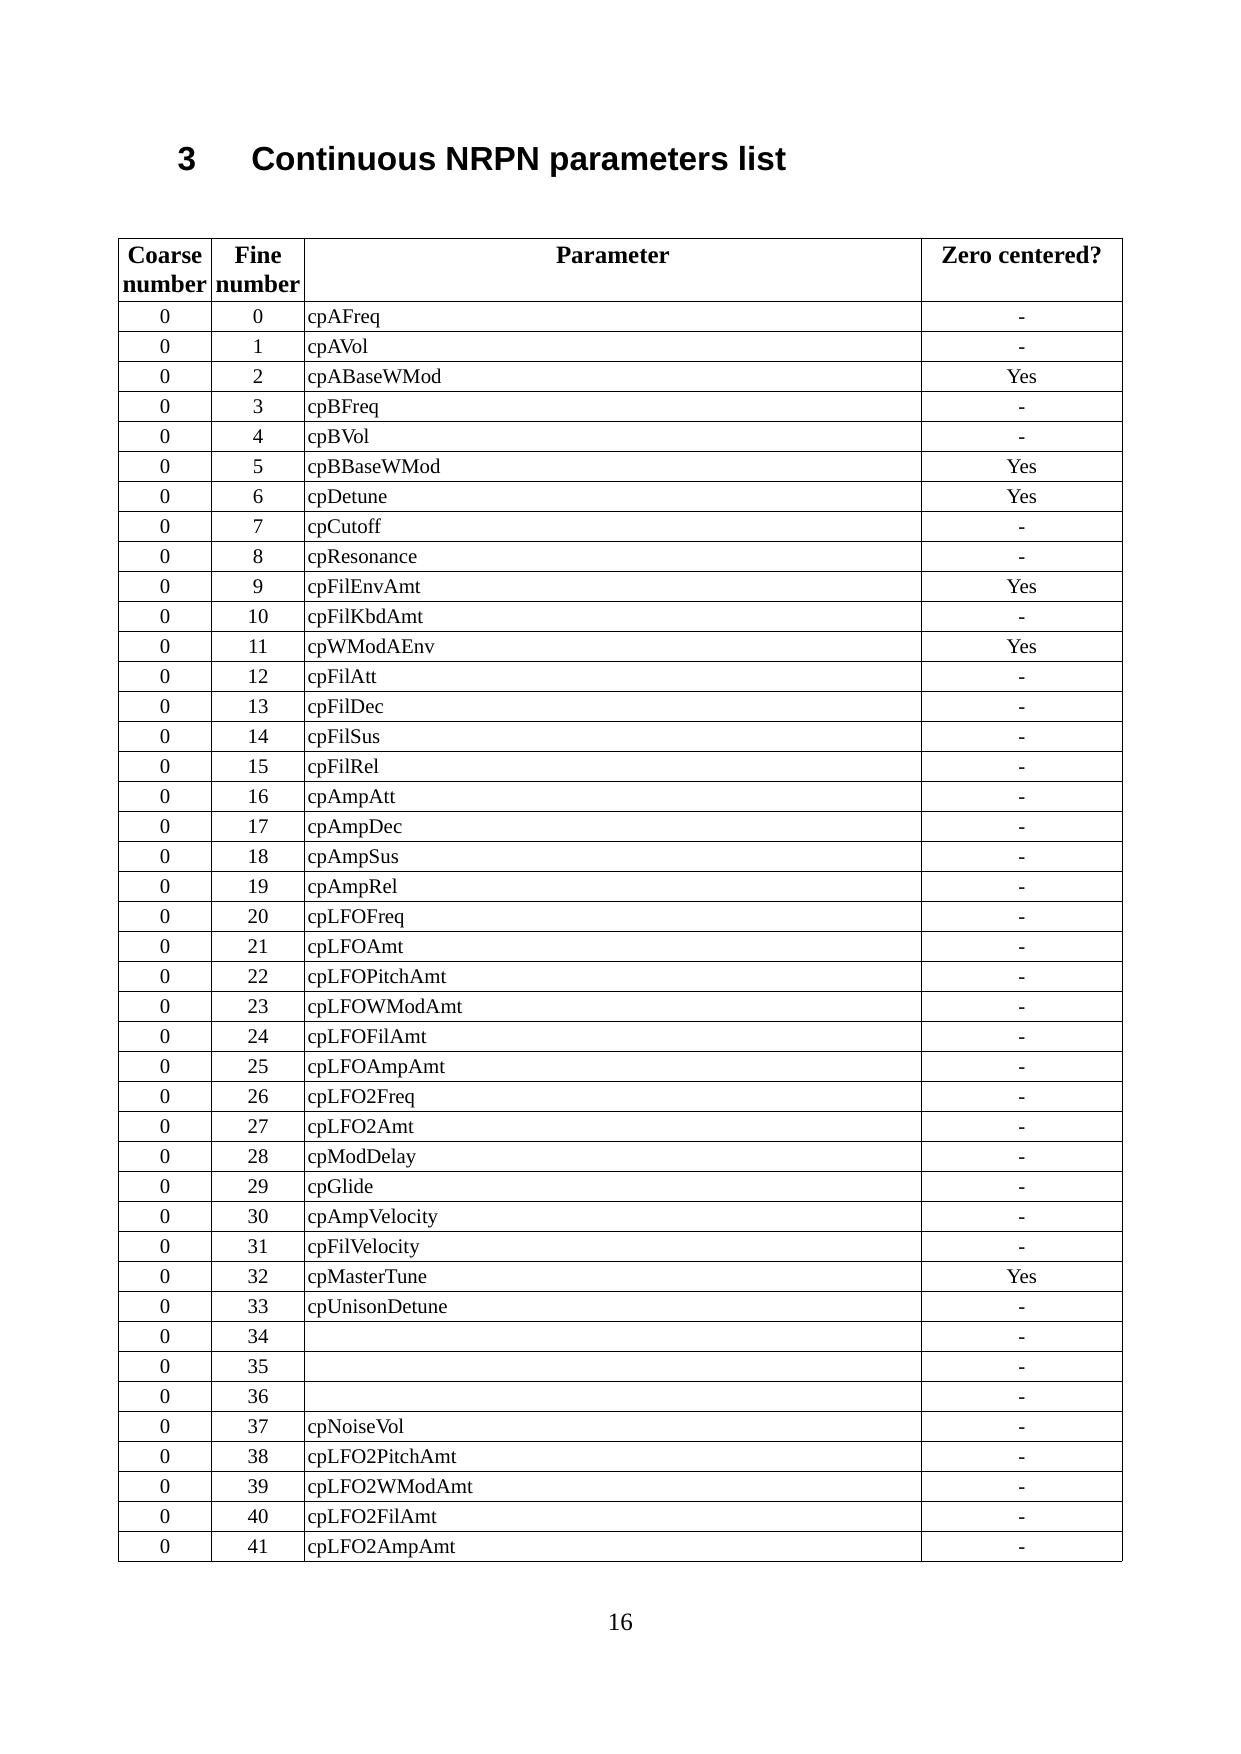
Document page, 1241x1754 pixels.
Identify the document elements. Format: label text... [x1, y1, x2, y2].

table_cell 5 [212, 452, 304, 481]
table_cell 23 [212, 992, 304, 1021]
table_cell [305, 1382, 921, 1411]
table_cell cpABaseWMod [305, 362, 921, 391]
table_cell cpFilVelocity [305, 1232, 921, 1261]
table_cell - [922, 1532, 1122, 1561]
table_cell 0 [119, 1532, 211, 1561]
table_cell 0 [119, 1352, 211, 1381]
table_cell 26 [212, 1082, 304, 1111]
table_cell cpLFOFreq [305, 902, 921, 931]
table_cell 0 [119, 1502, 211, 1531]
table_cell 34 [212, 1322, 304, 1351]
table_cell cpFilDec [305, 692, 921, 721]
table_cell cpBBaseWMod [305, 452, 921, 481]
table_cell 7 [212, 512, 304, 541]
table_header Zero centered? [922, 239, 1122, 301]
table_cell 22 [212, 962, 304, 991]
table_header Fine number [212, 239, 304, 301]
table_cell - [922, 1472, 1122, 1501]
table_cell cpGlide [305, 1172, 921, 1201]
table_cell Yes [922, 572, 1122, 601]
table_cell cpBFreq [305, 392, 921, 421]
table_cell 0 [212, 302, 304, 331]
table_cell 0 [119, 332, 211, 361]
table_cell cpLFO2Freq [305, 1082, 921, 1111]
table_cell cpAmpVelocity [305, 1202, 921, 1231]
table_cell 0 [119, 302, 211, 331]
table_cell 0 [119, 1082, 211, 1111]
table_cell - [922, 782, 1122, 811]
table_cell - [922, 332, 1122, 361]
table_cell - [922, 1172, 1122, 1201]
table_cell cpNoiseVol [305, 1412, 921, 1441]
table_cell - [922, 542, 1122, 571]
table_cell - [922, 1022, 1122, 1051]
table_cell cpAmpDec [305, 812, 921, 841]
table_cell 13 [212, 692, 304, 721]
table_cell 37 [212, 1412, 304, 1441]
table_cell 15 [212, 752, 304, 781]
table_cell 0 [119, 1442, 211, 1471]
table_cell 20 [212, 902, 304, 931]
table_cell 35 [212, 1352, 304, 1381]
table_cell cpDetune [305, 482, 921, 511]
table_cell 31 [212, 1232, 304, 1261]
table_cell 12 [212, 662, 304, 691]
table_cell cpAFreq [305, 302, 921, 331]
table_cell 0 [119, 602, 211, 631]
table_cell 18 [212, 842, 304, 871]
table_cell 40 [212, 1502, 304, 1531]
table_cell - [922, 932, 1122, 961]
table_cell cpLFOPitchAmt [305, 962, 921, 991]
table_cell 0 [119, 1322, 211, 1351]
table_cell 4 [212, 422, 304, 451]
table_cell 0 [119, 1472, 211, 1501]
table_cell - [922, 872, 1122, 901]
table_cell 0 [119, 452, 211, 481]
table_cell 38 [212, 1442, 304, 1471]
table_cell 24 [212, 1022, 304, 1051]
table_cell 0 [119, 662, 211, 691]
table_cell - [922, 1382, 1122, 1411]
table_cell - [922, 422, 1122, 451]
table_cell Yes [922, 452, 1122, 481]
table_cell 19 [212, 872, 304, 901]
table_cell cpMasterTune [305, 1262, 921, 1291]
table_cell [305, 1322, 921, 1351]
table_cell - [922, 662, 1122, 691]
table_cell 0 [119, 812, 211, 841]
table_cell cpFilEnvAmt [305, 572, 921, 601]
table_cell - [922, 1322, 1122, 1351]
table_cell - [922, 1202, 1122, 1231]
table_cell - [922, 512, 1122, 541]
table_cell cpLFO2WModAmt [305, 1472, 921, 1501]
table_cell 41 [212, 1532, 304, 1561]
table_cell 0 [119, 392, 211, 421]
table_cell - [922, 602, 1122, 631]
table_cell cpLFO2AmpAmt [305, 1532, 921, 1561]
table_cell - [922, 1082, 1122, 1111]
table_cell 2 [212, 362, 304, 391]
table_cell cpLFO2FilAmt [305, 1502, 921, 1531]
table_cell - [922, 1502, 1122, 1531]
table_cell 0 [119, 752, 211, 781]
table_cell Yes [922, 632, 1122, 661]
table_cell cpFilSus [305, 722, 921, 751]
table_cell - [922, 1412, 1122, 1441]
table_cell cpModDelay [305, 1142, 921, 1171]
table_cell 0 [119, 1112, 211, 1141]
table_cell 0 [119, 1292, 211, 1321]
table_cell 0 [119, 692, 211, 721]
table_cell cpLFOFilAmt [305, 1022, 921, 1051]
table_cell - [922, 1112, 1122, 1141]
table_cell 36 [212, 1382, 304, 1411]
subtitle Continuous NRPN parameters list [177, 139, 1122, 177]
table_cell 9 [212, 572, 304, 601]
table_cell cpBVol [305, 422, 921, 451]
table_cell 33 [212, 1292, 304, 1321]
table_cell 0 [119, 722, 211, 751]
table_cell cpResonance [305, 542, 921, 571]
table_header Coarse number [119, 239, 211, 301]
table_cell - [922, 752, 1122, 781]
table_cell cpAVol [305, 332, 921, 361]
table_cell 0 [119, 782, 211, 811]
table_cell 32 [212, 1262, 304, 1291]
table_cell cpLFO2PitchAmt [305, 1442, 921, 1471]
table_cell 0 [119, 542, 211, 571]
table_cell - [922, 1442, 1122, 1471]
table_cell cpLFOWModAmt [305, 992, 921, 1021]
table_cell 0 [119, 422, 211, 451]
table_cell 17 [212, 812, 304, 841]
table_cell 28 [212, 1142, 304, 1171]
table_cell - [922, 392, 1122, 421]
table_cell cpLFOAmpAmt [305, 1052, 921, 1081]
table_cell cpFilAtt [305, 662, 921, 691]
table_cell - [922, 1142, 1122, 1171]
table_cell cpWModAEnv [305, 632, 921, 661]
table_cell Yes [922, 482, 1122, 511]
table_cell cpCutoff [305, 512, 921, 541]
table_cell - [922, 302, 1122, 331]
table_cell 0 [119, 1142, 211, 1171]
table_cell [305, 1352, 921, 1381]
table_cell - [922, 962, 1122, 991]
table_cell Yes [922, 362, 1122, 391]
table_cell 29 [212, 1172, 304, 1201]
table_cell cpAmpRel [305, 872, 921, 901]
table_header Parameter [305, 239, 921, 301]
table_cell 0 [119, 1052, 211, 1081]
table_cell - [922, 1232, 1122, 1261]
table_cell 0 [119, 1382, 211, 1411]
table_cell 0 [119, 362, 211, 391]
table_cell 0 [119, 1262, 211, 1291]
table_cell cpLFO2Amt [305, 1112, 921, 1141]
table_cell 0 [119, 902, 211, 931]
table_cell cpAmpSus [305, 842, 921, 871]
table_cell - [922, 902, 1122, 931]
table_cell 16 [212, 782, 304, 811]
table_cell cpFilRel [305, 752, 921, 781]
table_cell - [922, 812, 1122, 841]
table_cell cpLFOAmt [305, 932, 921, 961]
table_cell 0 [119, 1412, 211, 1441]
table_cell - [922, 1352, 1122, 1381]
table_cell 0 [119, 482, 211, 511]
table_cell 1 [212, 332, 304, 361]
table_cell 6 [212, 482, 304, 511]
table_cell 30 [212, 1202, 304, 1231]
table_cell 11 [212, 632, 304, 661]
table_cell - [922, 722, 1122, 751]
table_cell 14 [212, 722, 304, 751]
table_cell - [922, 992, 1122, 1021]
table_cell 3 [212, 392, 304, 421]
table_cell Yes [922, 1262, 1122, 1291]
table_cell 39 [212, 1472, 304, 1501]
table_cell cpAmpAtt [305, 782, 921, 811]
table_cell 21 [212, 932, 304, 961]
table_cell 0 [119, 512, 211, 541]
table_cell 0 [119, 992, 211, 1021]
table_cell - [922, 1292, 1122, 1321]
table_cell - [922, 1052, 1122, 1081]
table_cell 10 [212, 602, 304, 631]
table_cell 0 [119, 572, 211, 601]
table_cell 0 [119, 1022, 211, 1051]
table_cell 8 [212, 542, 304, 571]
table_cell 27 [212, 1112, 304, 1141]
table_cell 0 [119, 932, 211, 961]
table_cell 0 [119, 962, 211, 991]
table_cell 25 [212, 1052, 304, 1081]
table_cell - [922, 692, 1122, 721]
table_cell 0 [119, 1232, 211, 1261]
table_cell - [922, 842, 1122, 871]
table_cell 0 [119, 1202, 211, 1231]
table_cell 0 [119, 872, 211, 901]
table_cell cpFilKbdAmt [305, 602, 921, 631]
table_cell 0 [119, 1172, 211, 1201]
table_cell 0 [119, 632, 211, 661]
table_cell 0 [119, 842, 211, 871]
table_cell cpUnisonDetune [305, 1292, 921, 1321]
